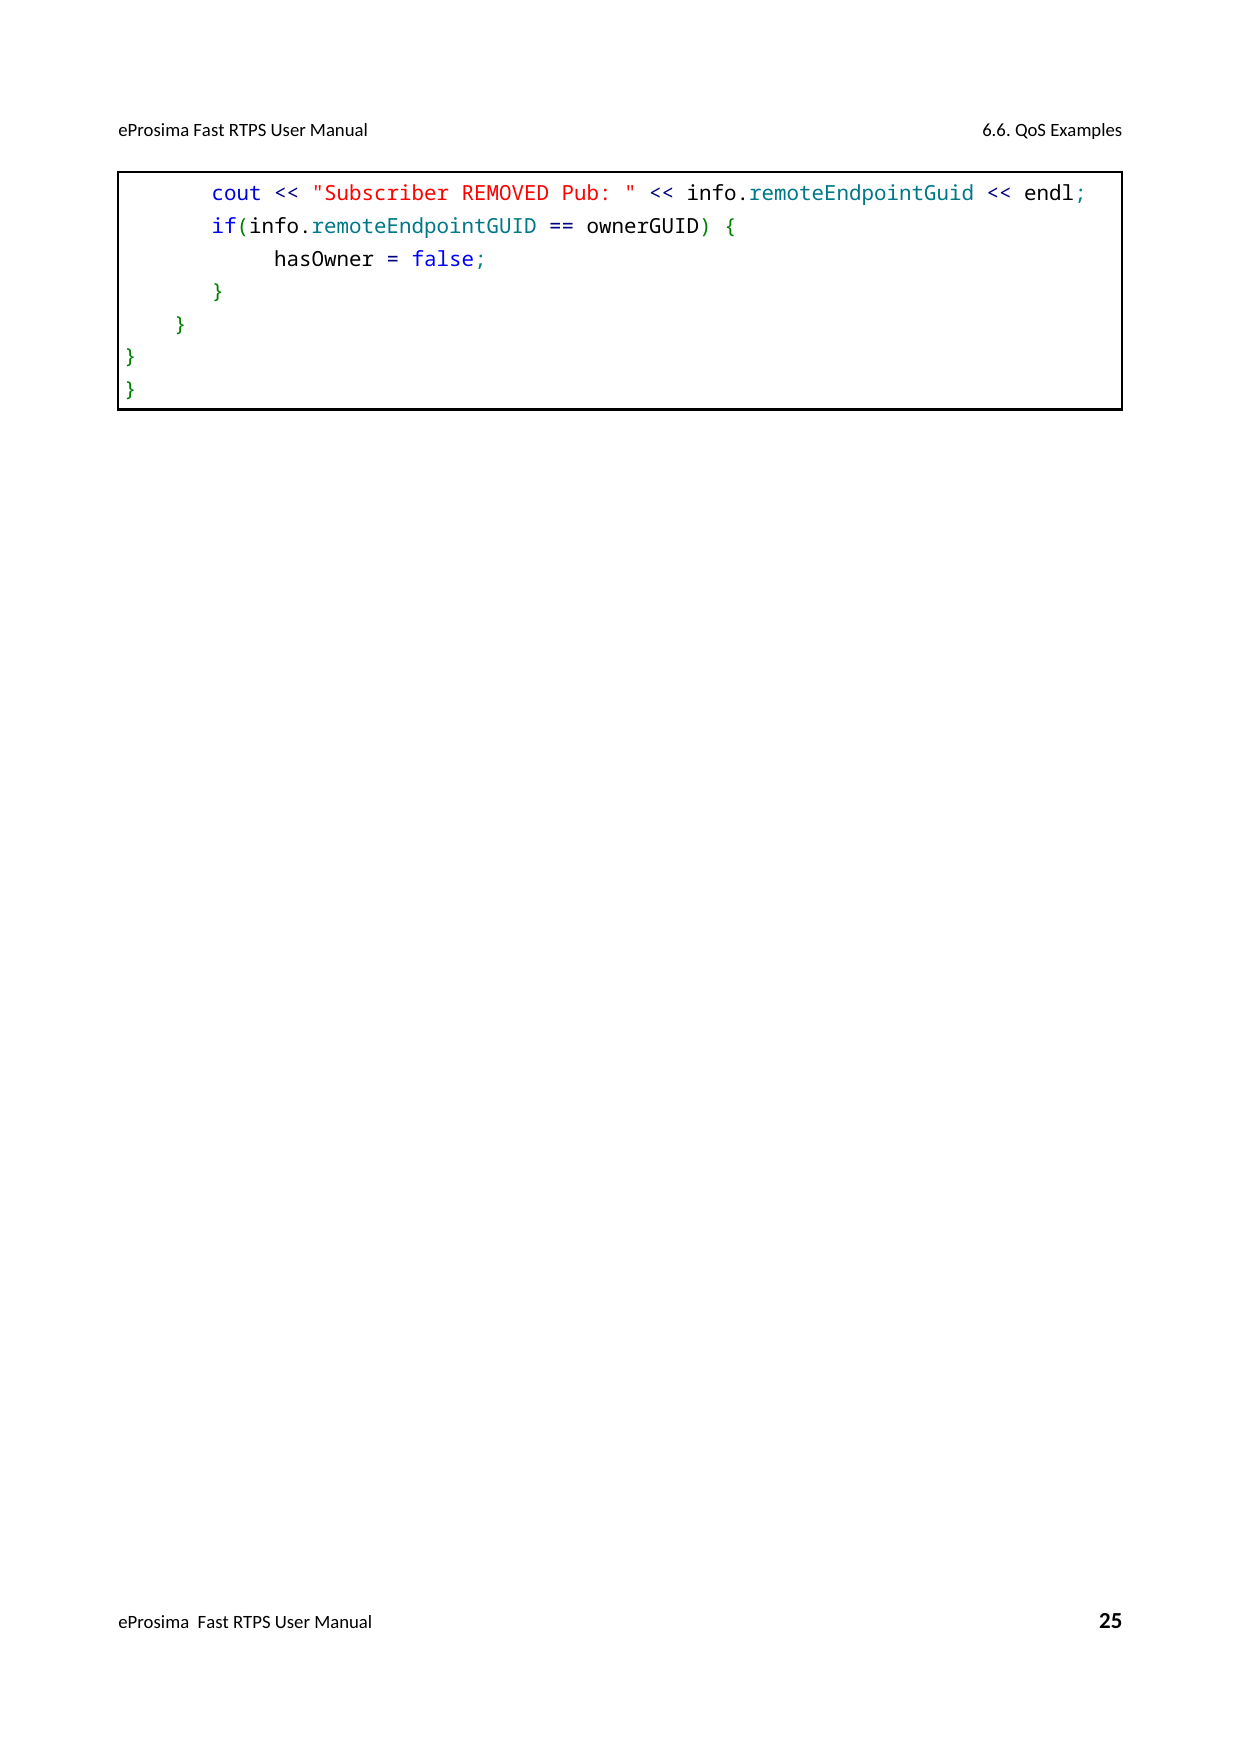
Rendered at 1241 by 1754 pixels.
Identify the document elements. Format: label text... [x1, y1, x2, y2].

table_header cout << "Subscriber REMOVED Pub: " << info.remoteEndpointGuid << endl; if(info.remoteEndpointGUID == ownerGUID) { hasOwner = false; } } } } [119, 173, 1121, 408]
